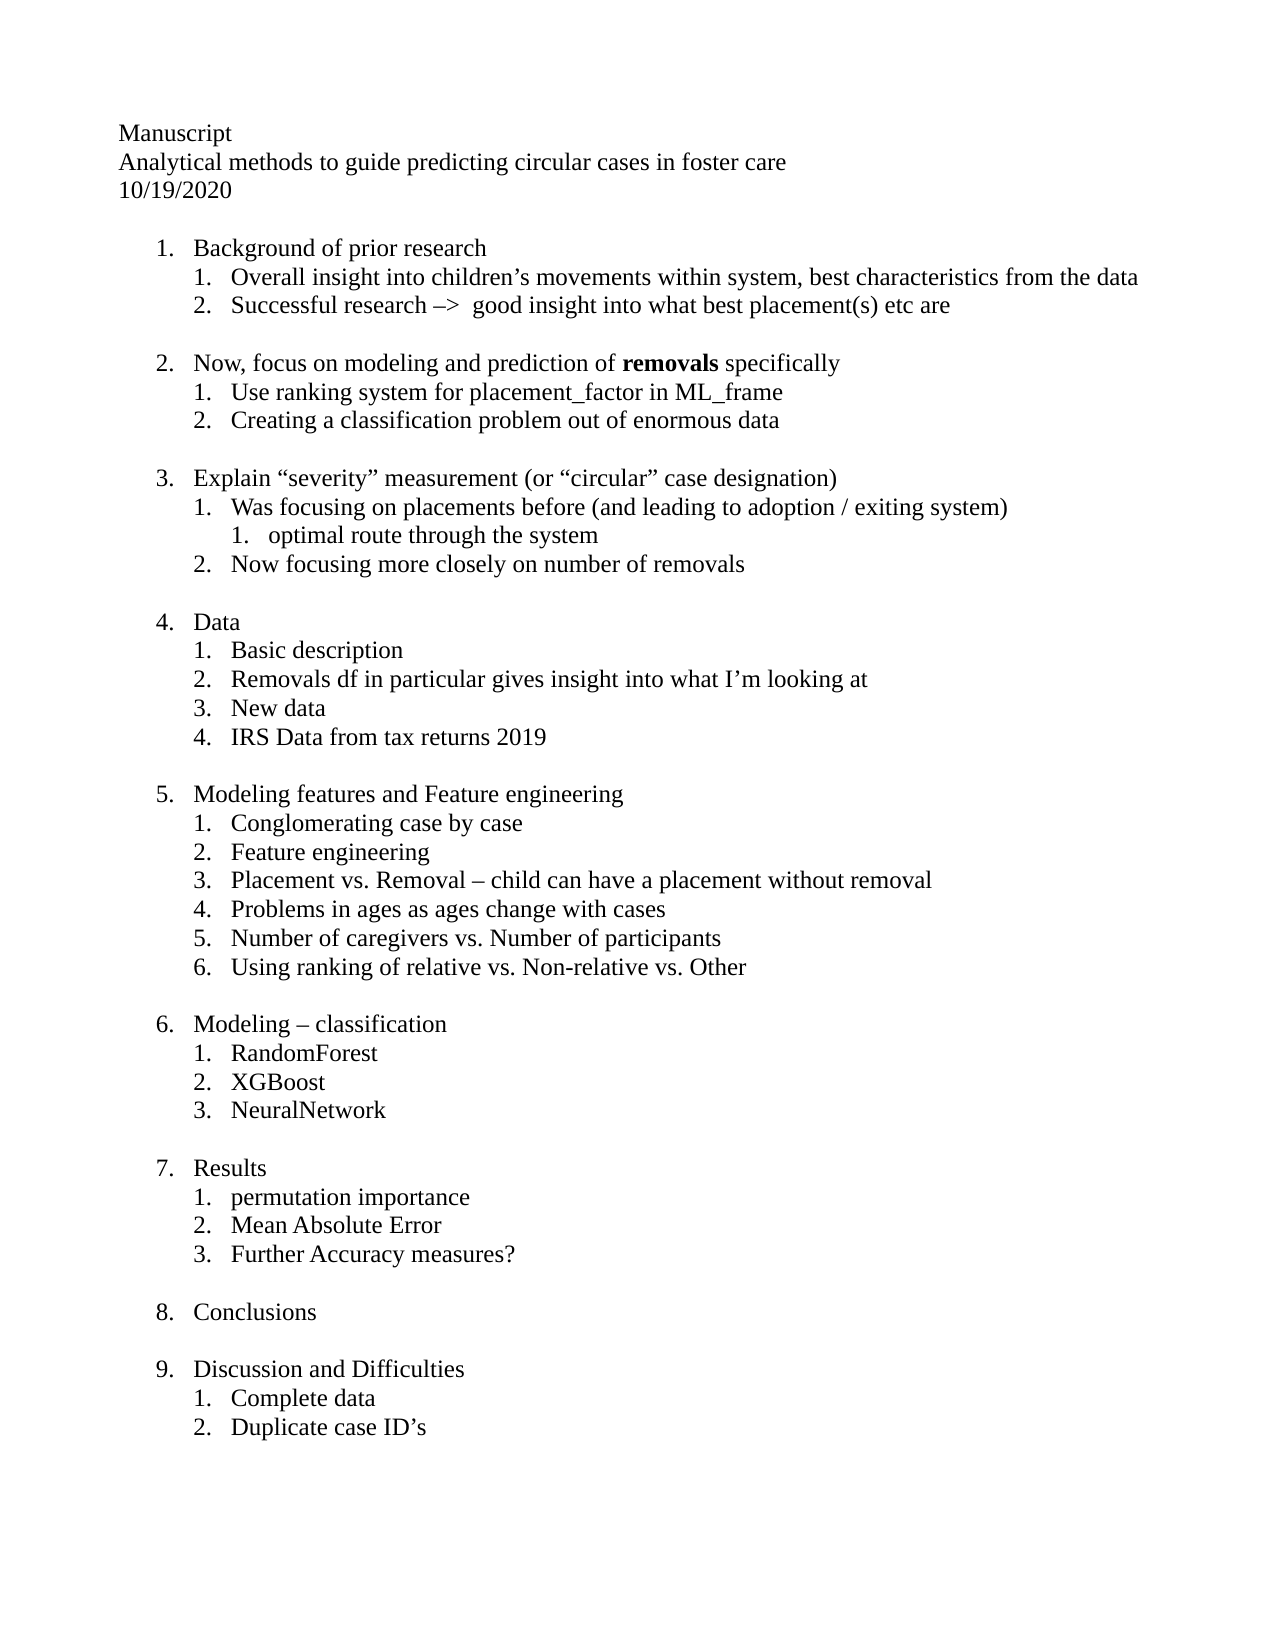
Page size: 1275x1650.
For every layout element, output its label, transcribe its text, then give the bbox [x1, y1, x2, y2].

list Now focusing more closely on number of removals [193, 549, 1157, 578]
list Now, focus on modeling and prediction of removals specifically [156, 348, 1157, 377]
list Modeling – classification [156, 1009, 1157, 1038]
list Using ranking of relative vs. Non-relative vs. Other [193, 952, 1157, 981]
list Number of caregivers vs. Number of participants [193, 923, 1157, 952]
list Conclusions [156, 1297, 1157, 1326]
list Placement vs. Removal – child can have a placement without removal [193, 866, 1157, 894]
list permutation importance [193, 1182, 1157, 1211]
list Conglomerating case by case [193, 808, 1157, 837]
list Creating a classification problem out of enormous data [193, 406, 1157, 434]
list Complete data [193, 1383, 1157, 1412]
list XGBoost [193, 1067, 1157, 1096]
list Discussion and Difficulties [156, 1354, 1157, 1383]
list Further Accuracy measures? [193, 1239, 1157, 1268]
list Modeling features and Feature engineering [156, 779, 1157, 808]
list IRS Data from tax returns 2019 [193, 722, 1157, 751]
list Duplicate case ID’s [193, 1412, 1157, 1441]
list Removals df in particular gives insight into what I’m looking at [193, 664, 1157, 693]
list Problems in ages as ages change with cases [193, 894, 1157, 923]
list Background of prior research [156, 233, 1157, 262]
list Overall insight into children’s movements within system, best characteristics from the data [193, 262, 1157, 291]
list Results [156, 1153, 1157, 1182]
list Was focusing on placements before (and leading to adoption / exiting system) [193, 492, 1157, 521]
text Analytical methods to guide predicting circular cases in foster care [118, 147, 1157, 176]
list NeuralNetwork [193, 1096, 1157, 1124]
list Explain “severity” measurement (or “circular” case designation) [156, 463, 1157, 492]
list optimal route through the system [231, 521, 1157, 549]
list Use ranking system for placement_factor in ML_frame [193, 377, 1157, 406]
text 10/19/2020 [118, 176, 1157, 204]
list Data [156, 607, 1157, 636]
list Basic description [193, 636, 1157, 664]
list New data [193, 693, 1157, 722]
list Mean Absolute Error [193, 1211, 1157, 1239]
list Successful research –> good insight into what best placement(s) etc are [193, 291, 1157, 319]
list Feature engineering [193, 837, 1157, 866]
text Manuscript [118, 118, 1157, 147]
list RandomForest [193, 1038, 1157, 1067]
